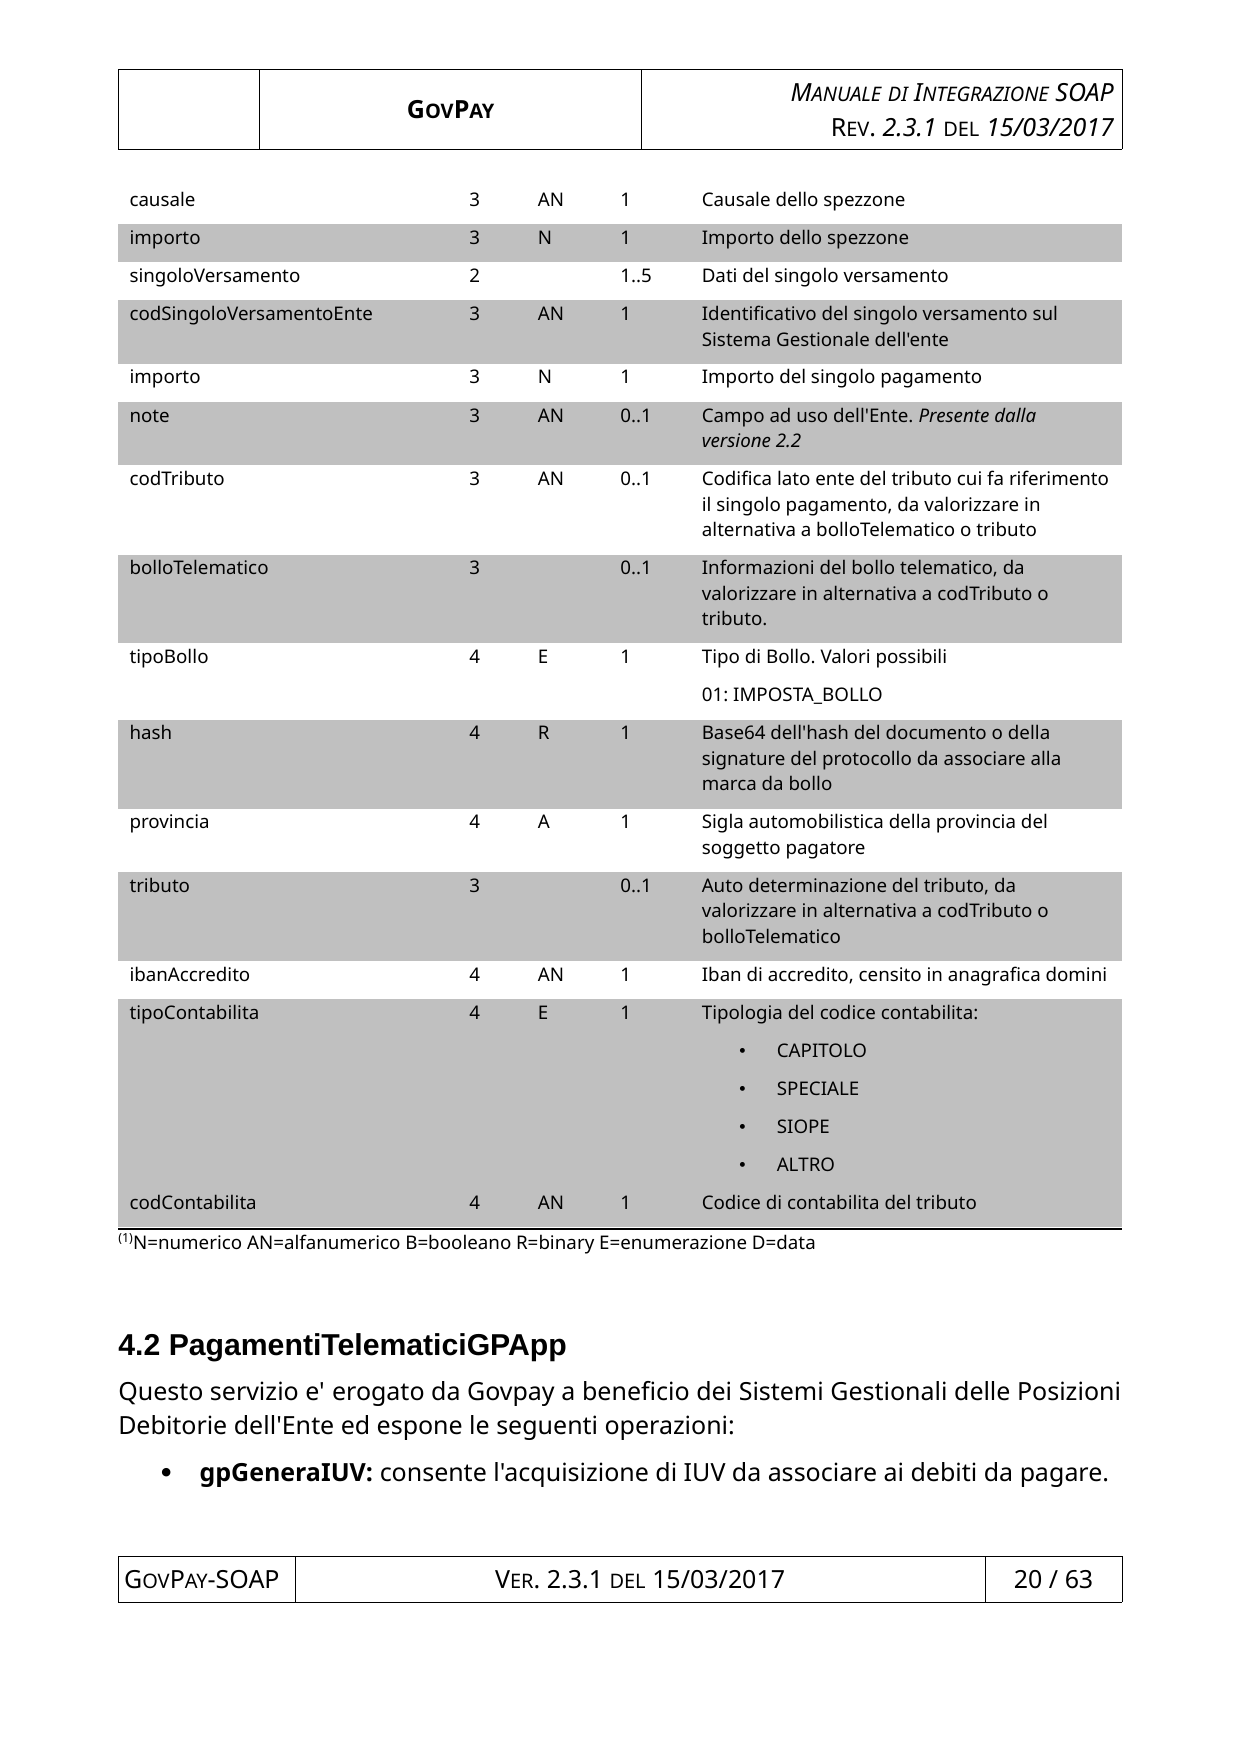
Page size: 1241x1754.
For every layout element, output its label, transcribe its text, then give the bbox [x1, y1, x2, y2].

table_cell singoloVersamento [118, 262, 458, 300]
table_cell Tipo di Bollo. Valori possibili 01: IMPOSTA_BOLLO [690, 644, 1122, 719]
table_cell 4 [458, 720, 526, 809]
table_cell [526, 872, 609, 961]
table_cell R [526, 720, 609, 809]
table_cell Tipologia del codice contabilita: CAPITOLO SPECIALE SIOPE ALTRO [690, 999, 1122, 1189]
table_cell [526, 555, 609, 643]
table_cell 1 [609, 186, 690, 224]
table_cell 0..1 [609, 872, 690, 961]
table_cell importo [118, 224, 458, 262]
table_cell causale [118, 186, 458, 224]
table_cell 1..5 [609, 262, 690, 300]
table_cell AN [526, 300, 609, 364]
table_cell 3 [458, 872, 526, 961]
table_cell AN [526, 186, 609, 224]
table_cell Codice di contabilita del tributo [690, 1189, 1122, 1227]
table_cell tributo [118, 872, 458, 961]
table_cell AN [526, 961, 609, 999]
table_cell AN [526, 465, 609, 554]
table_cell Causale dello spezzone [690, 186, 1122, 224]
table_cell Importo del singolo pagamento [690, 364, 1122, 402]
table_cell 1 [609, 809, 690, 872]
table_cell 3 [458, 465, 526, 554]
table_cell Codifica lato ente del tributo cui fa riferimento il singolo pagamento, da valorizzare in alternativa a bolloTelematico o tributo [690, 465, 1122, 554]
table_cell 1 [609, 644, 690, 719]
table_cell Base64 dell'hash del documento o della signature del protocollo da associare alla marca da bollo [690, 720, 1122, 809]
text (1)N=numerico AN=alfanumerico B=booleano R=binary E=enumerazione D=data [118, 1230, 1122, 1255]
table_cell N [526, 364, 609, 402]
table_cell tipoContabilita [118, 999, 458, 1189]
table_cell Informazioni del bollo telematico, da valorizzare in alternativa a codTributo o tributo. [690, 555, 1122, 643]
table_cell 2 [458, 262, 526, 300]
table_cell ibanAccredito [118, 961, 458, 999]
table_cell 3 [458, 555, 526, 643]
table_cell codSingoloVersamentoEnte [118, 300, 458, 364]
table_cell A [526, 809, 609, 872]
table_cell 1 [609, 720, 690, 809]
table_cell hash [118, 720, 458, 809]
table_cell Dati del singolo versamento [690, 262, 1122, 300]
table_cell 4 [458, 961, 526, 999]
table_cell E [526, 644, 609, 719]
table_cell Identificativo del singolo versamento sul Sistema Gestionale dell'ente [690, 300, 1122, 364]
table_cell 4 [458, 809, 526, 872]
text Questo servizio e' erogato da Govpay a beneficio dei Sistemi Gestionali delle Posizioni Debitorie dell'Ente ed espone le seguenti operazioni: [118, 1374, 1122, 1442]
table_cell Iban di accredito, censito in anagrafica domini [690, 961, 1122, 999]
table_cell 1 [609, 999, 690, 1189]
table_cell codContabilita [118, 1189, 458, 1227]
table_cell 3 [458, 186, 526, 224]
table_cell Importo dello spezzone [690, 224, 1122, 262]
table_cell N [526, 224, 609, 262]
table_cell 1 [609, 1189, 690, 1227]
table_cell 3 [458, 300, 526, 364]
table_cell 4 [458, 1189, 526, 1227]
table_cell 4 [458, 999, 526, 1189]
table_cell Sigla automobilistica della provincia del soggetto pagatore [690, 809, 1122, 872]
table_cell bolloTelematico [118, 555, 458, 643]
table_cell codTributo [118, 465, 458, 554]
table_cell E [526, 999, 609, 1189]
table_cell 3 [458, 402, 526, 465]
table_cell Campo ad uso dell'Ente. Presente dalla versione 2.2 [690, 402, 1122, 465]
list gpGeneraIUV: consente l'acquisizione di IUV da associare ai debiti da pagare. [162, 1454, 1122, 1488]
table_cell 3 [458, 364, 526, 402]
table_cell AN [526, 1189, 609, 1227]
table_cell 1 [609, 364, 690, 402]
table_cell [526, 262, 609, 300]
table_cell AN [526, 402, 609, 465]
table_cell 0..1 [609, 555, 690, 643]
table_cell 3 [458, 224, 526, 262]
table_cell note [118, 402, 458, 465]
table_cell importo [118, 364, 458, 402]
table_cell Auto determinazione del tributo, da valorizzare in alternativa a codTributo o bolloTelematico [690, 872, 1122, 961]
table_cell 4 [458, 644, 526, 719]
table_cell 0..1 [609, 402, 690, 465]
table_cell tipoBollo [118, 644, 458, 719]
table_cell 1 [609, 224, 690, 262]
table_cell provincia [118, 809, 458, 872]
table_cell 0..1 [609, 465, 690, 554]
table_cell 1 [609, 300, 690, 364]
subtitle PagamentiTelematiciGPApp [118, 1327, 1122, 1361]
table_cell 1 [609, 961, 690, 999]
